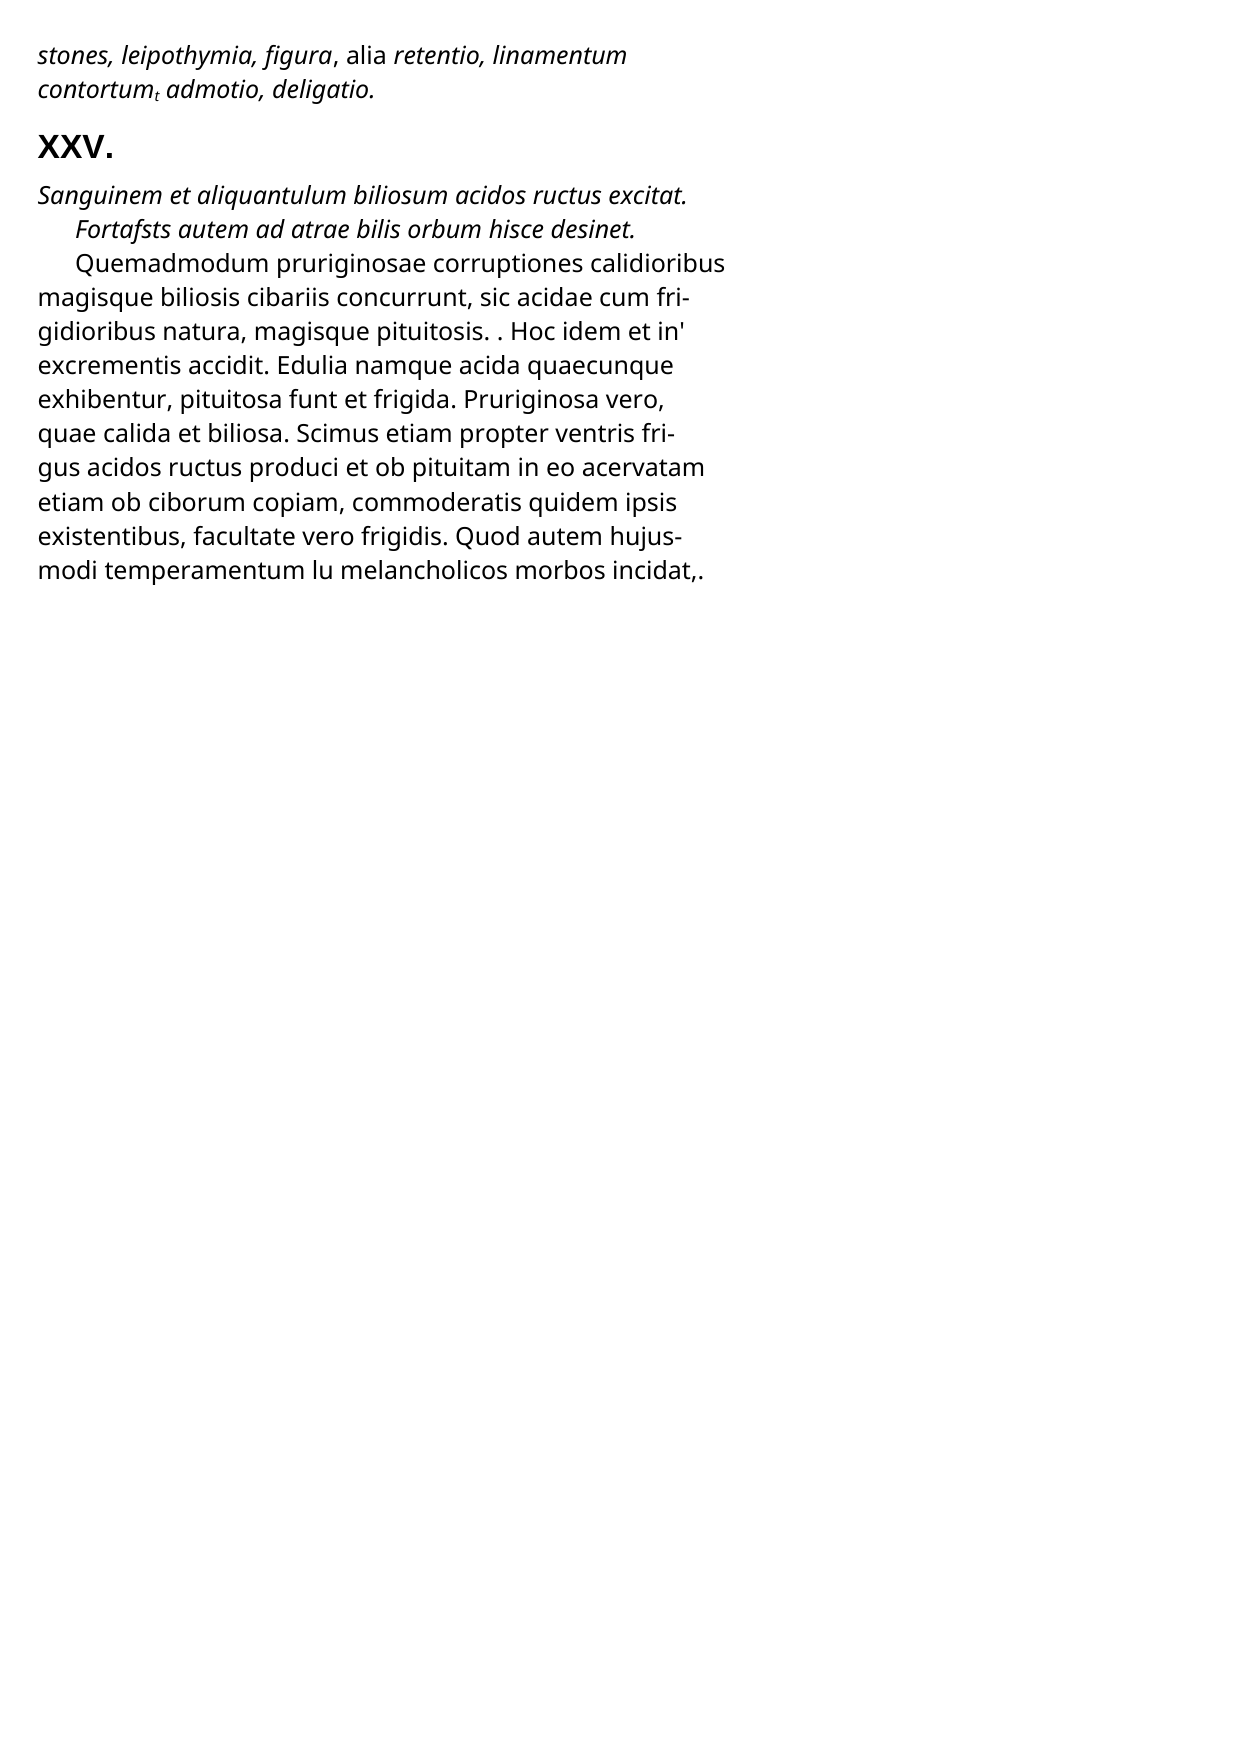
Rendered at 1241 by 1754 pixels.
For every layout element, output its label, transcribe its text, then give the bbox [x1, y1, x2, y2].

text stones, leipothymia, figura, alia retentio, linamentum contortumt admotio, deligatio. [37, 37, 1203, 106]
text Quemadmodum pruriginosae corruptiones calidioribus magisque biliosis cibariis concurrunt, sic acidae cum fri- gidioribus natura, magisque pituitosis. . Hoc idem et in' excrementis accidit. Edulia namque acida quaecunque exhibentur, pituitosa funt et frigida. Pruriginosa vero, quae calida et biliosa. Scimus etiam propter ventris fri- gus acidos ructus produci et ob pituitam in eo acervatam etiam ob ciborum copiam, commoderatis quidem ipsis existentibus, facultate vero frigidis. Quod autem hujus- modi temperamentum lu melancholicos morbos incidat,. [37, 246, 1203, 586]
text Sanguinem et aliquantulum biliosum acidos ructus excitat. Fortafsts autem ad atrae bilis orbum hisce desinet. [37, 178, 1203, 246]
subtitle XXV. [37, 126, 1203, 165]
